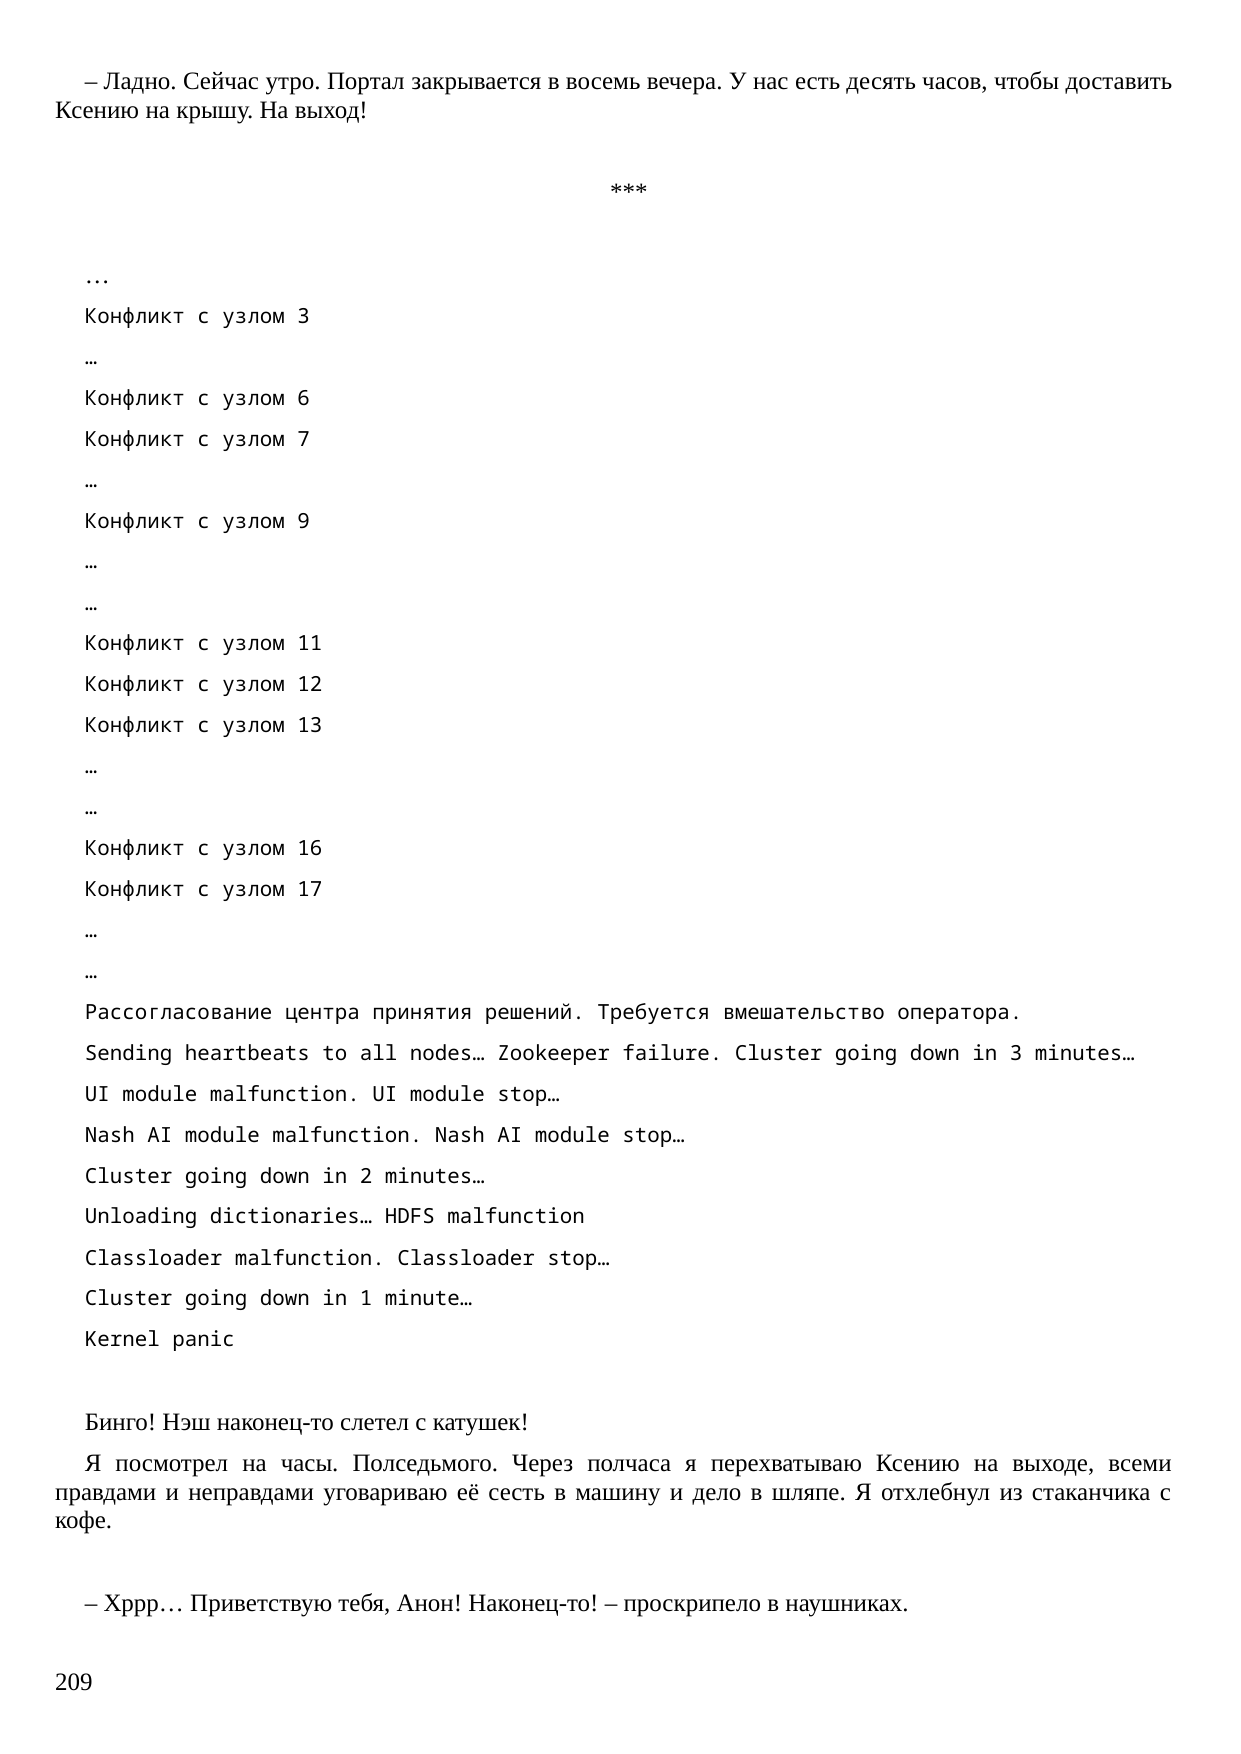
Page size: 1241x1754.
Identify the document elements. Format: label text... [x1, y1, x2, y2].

text … [55, 915, 1173, 943]
text UI module malfunction. UI module stop… [55, 1079, 1173, 1107]
text Конфликт с узлом 9 [55, 506, 1173, 534]
text Classloader malfunction. Classloader stop… [55, 1243, 1173, 1271]
text … [55, 751, 1173, 780]
text Конфликт с узлом 6 [55, 383, 1173, 411]
text Cluster going down in 2 minutes… [55, 1161, 1173, 1189]
text Конфликт с узлом 12 [55, 669, 1173, 698]
text … [55, 465, 1173, 493]
text Конфликт с узлом 11 [55, 628, 1173, 657]
text *** [55, 177, 1173, 206]
text Конфликт с узлом 3 [55, 301, 1173, 329]
text Конфликт с узлом 7 [55, 424, 1173, 452]
text Бинго! Нэш наконец-то слетел с катушек! [55, 1407, 1173, 1435]
text Kernel panic [55, 1324, 1173, 1353]
text Sending heartbeats to all nodes… Zookeeper failure. Cluster going down in 3 minutes… [55, 1038, 1173, 1066]
text Unloading dictionaries… HDFS malfunction [55, 1202, 1173, 1230]
text … [55, 588, 1173, 616]
text – Хррр… Приветствую тебя, Анон! Наконец-то! – проскрипело в наушниках. [55, 1588, 1173, 1617]
text Рассогласование центра принятия решений. Требуется вмешательство оператора. [55, 997, 1173, 1025]
text … [55, 792, 1173, 821]
text … [55, 342, 1173, 370]
text Cluster going down in 1 minute… [55, 1283, 1173, 1312]
text – Ладно. Сейчас утро. Портал закрывается в восемь вечера. У нас есть десять часов, чтобы доставить Ксению на крышу. На выход! [55, 66, 1173, 123]
text … [55, 260, 1173, 288]
text … [55, 547, 1173, 575]
text Конфликт с узлом 16 [55, 833, 1173, 862]
text Nash AI module malfunction. Nash AI module stop… [55, 1120, 1173, 1148]
text Конфликт с узлом 13 [55, 710, 1173, 739]
text … [55, 956, 1173, 984]
text Я посмотрел на часы. Полседьмого. Через полчаса я перехватываю Ксению на выходе, всеми правдами и неправдами уговариваю её сесть в машину и дело в шляпе. Я отхлебнул из стаканчика с кофе. [55, 1448, 1173, 1534]
text Конфликт с узлом 17 [55, 874, 1173, 903]
